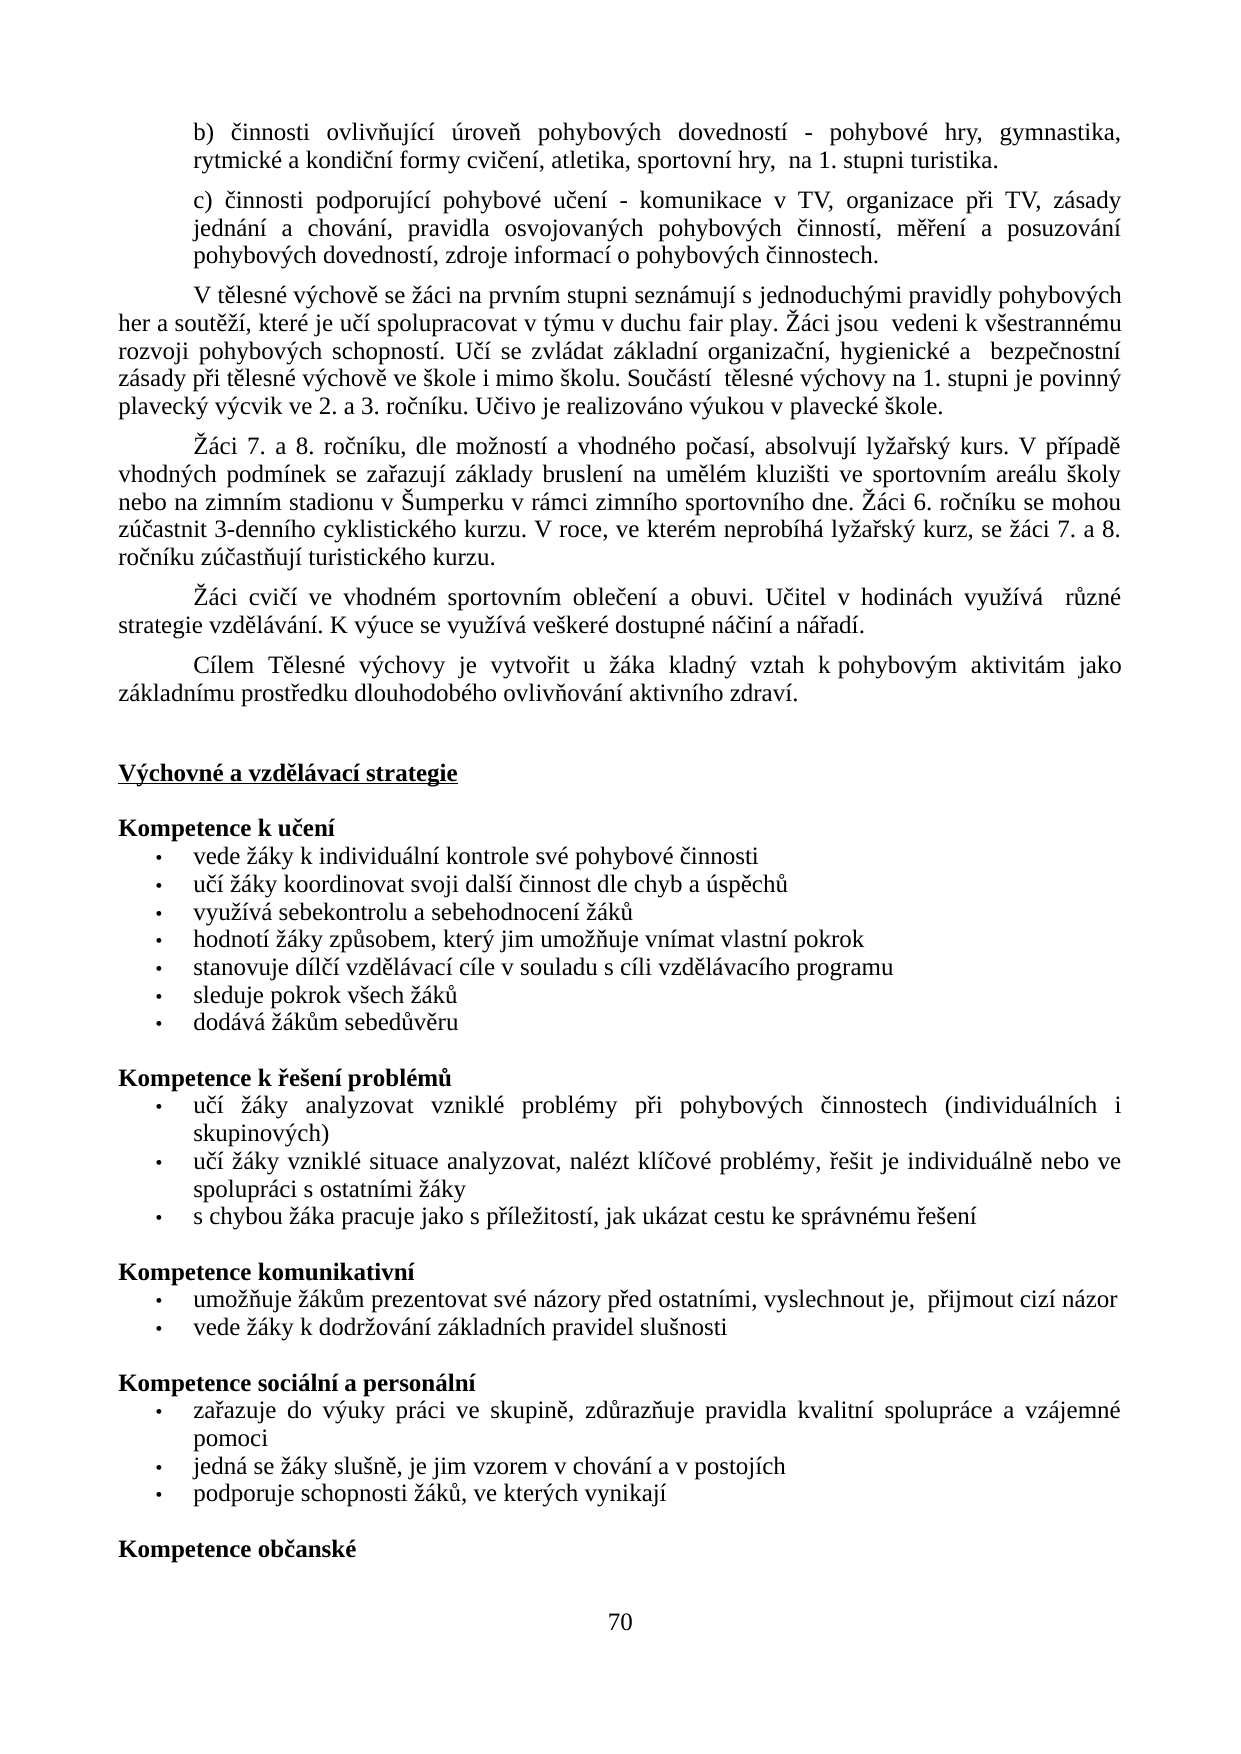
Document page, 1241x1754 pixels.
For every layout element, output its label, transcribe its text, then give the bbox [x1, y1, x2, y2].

text Kompetence komunikativní [118, 1258, 1122, 1286]
text c) činnosti podporující pohybové učení - komunikace v TV, organizace při TV, zásady jednání a chování, pravidla osvojovaných pohybových činností, měření a posuzování pohybových dovedností, zdroje informací o pohybových činnostech. [193, 186, 1122, 269]
list s chybou žáka pracuje jako s příležitostí, jak ukázat cestu ke správnému řešení [156, 1202, 1122, 1230]
text Kompetence k učení [118, 814, 1122, 842]
list stanovuje dílčí vzdělávací cíle v souladu s cíli vzdělávacího programu [156, 953, 1122, 981]
list jedná se žáky slušně, je jim vzorem v chování a v postojích [156, 1452, 1122, 1479]
text Cílem Tělesné výchovy je vytvořit u žáka kladný vztah k pohybovým aktivitám jako základnímu prostředku dlouhodobého ovlivňování aktivního zdraví. [118, 651, 1122, 707]
text V tělesné výchově se žáci na prvním stupni seznámují s jednoduchými pravidly pohybových her a soutěží, které je učí spolupracovat v týmu v duchu fair play. Žáci jsou vedeni k všestrannému rozvoji pohybových schopností. Učí se zvládat základní organizační, hygienické a bezpečnostní zásady při tělesné výchově ve škole i mimo školu. Součástí tělesné výchovy na 1. stupni je povinný plavecký výcvik ve 2. a 3. ročníku. Učivo je realizováno výukou v plavecké škole. [118, 281, 1122, 420]
list učí žáky vzniklé situace analyzovat, nalézt klíčové problémy, řešit je individuálně nebo ve spolupráci s ostatními žáky [156, 1147, 1122, 1202]
list učí žáky koordinovat svoji další činnost dle chyb a úspěchů [156, 870, 1122, 898]
text Kompetence občanské [118, 1535, 1122, 1563]
text Kompetence k řešení problémů [118, 1064, 1122, 1092]
list dodává žákům sebedůvěru [156, 1008, 1122, 1036]
text Žáci 7. a 8. ročníku, dle možností a vhodného počasí, absolvují lyžařský kurs. V případě vhodných podmínek se zařazují základy bruslení na umělém kluzišti ve sportovním areálu školy nebo na zimním stadionu v Šumperku v rámci zimního sportovního dne. Žáci 6. ročníku se mohou zúčastnit 3-denního cyklistického kurzu. V roce, ve kterém neprobíhá lyžařský kurz, se žáci 7. a 8. ročníku zúčastňují turistického kurzu. [118, 432, 1122, 571]
text b) činnosti ovlivňující úroveň pohybových dovedností - pohybové hry, gymnastika, rytmické a kondiční formy cvičení, atletika, sportovní hry, na 1. stupni turistika. [118, 118, 1122, 173]
text Kompetence sociální a personální [118, 1369, 1122, 1396]
list učí žáky analyzovat vzniklé problémy při pohybových činnostech (individuálních i skupinových) [156, 1092, 1122, 1147]
text Žáci cvičí ve vhodném sportovním oblečení a obuvi. Učitel v hodinách využívá různé strategie vzdělávání. K výuce se využívá veškeré dostupné náčiní a nářadí. [118, 583, 1122, 639]
list sleduje pokrok všech žáků [156, 981, 1122, 1008]
list podporuje schopnosti žáků, ve kterých vynikají [156, 1479, 1122, 1507]
list zařazuje do výuky práci ve skupině, zdůrazňuje pravidla kvalitní spolupráce a vzájemné pomoci [156, 1396, 1122, 1452]
list hodnotí žáky způsobem, který jim umožňuje vnímat vlastní pokrok [156, 925, 1122, 953]
list využívá sebekontrolu a sebehodnocení žáků [156, 898, 1122, 925]
text Výchovné a vzdělávací strategie [118, 759, 1122, 787]
list vede žáky k individuální kontrole své pohybové činnosti [156, 842, 1122, 870]
list umožňuje žákům prezentovat své názory před ostatními, vyslechnout je, přijmout cizí názor [156, 1286, 1122, 1313]
list vede žáky k dodržování základních pravidel slušnosti [156, 1313, 1122, 1341]
